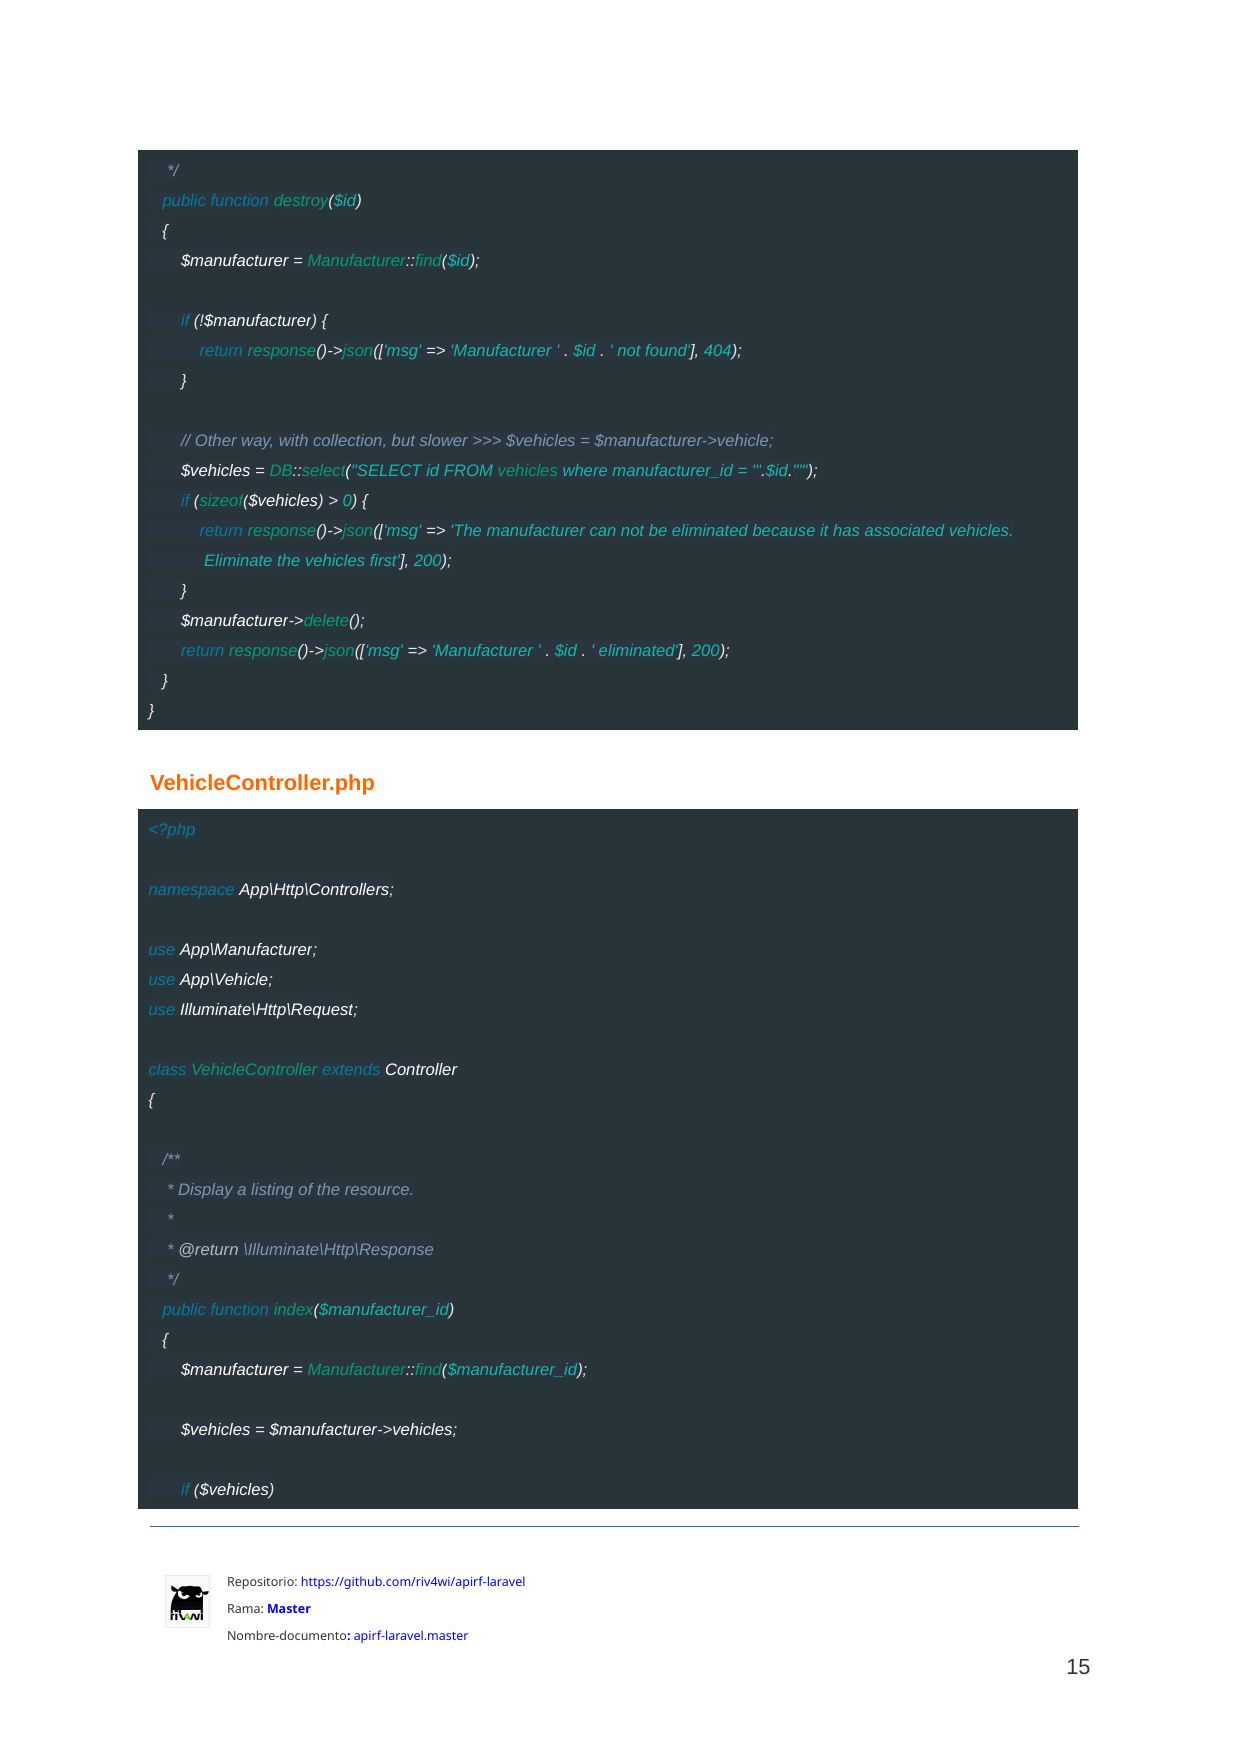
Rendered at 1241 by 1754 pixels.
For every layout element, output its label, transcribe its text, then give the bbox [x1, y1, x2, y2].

picture [165, 1575, 210, 1628]
table_header <?php namespace App\Http\Controllers; use App\Manufacturer; use App\Vehicle; use Illuminate\Http\Request; class VehicleController extends Controller { /** * Display a listing of the resource. * * @return \Illuminate\Http\Response */ public function index($manufacturer_id) { $manufacturer = Manufacturer::find($manufacturer_id); $vehicles = $manufacturer->vehicles; if ($vehicles) [138, 809, 1078, 1509]
table_header */ public function destroy($id) { $manufacturer = Manufacturer::find($id); if (!$manufacturer) { return response()->json(['msg' => 'Manufacturer ' . $id . ' not found'], 404); } // Other way, with collection, but slower >>> $vehicles = $manufacturer->vehicle; $vehicles = DB::select("SELECT id FROM vehicles where manufacturer_id = '".$id."'"); if (sizeof($vehicles) > 0) { return response()->json(['msg' => 'The manufacturer can not be eliminated because it has associated vehicles. Eliminate the vehicles first'], 200); } $manufacturer->delete(); return response()->json(['msg' => 'Manufacturer ' . $id . ' eliminated'], 200); } } [138, 150, 1078, 730]
text VehicleController.php [150, 769, 1090, 795]
